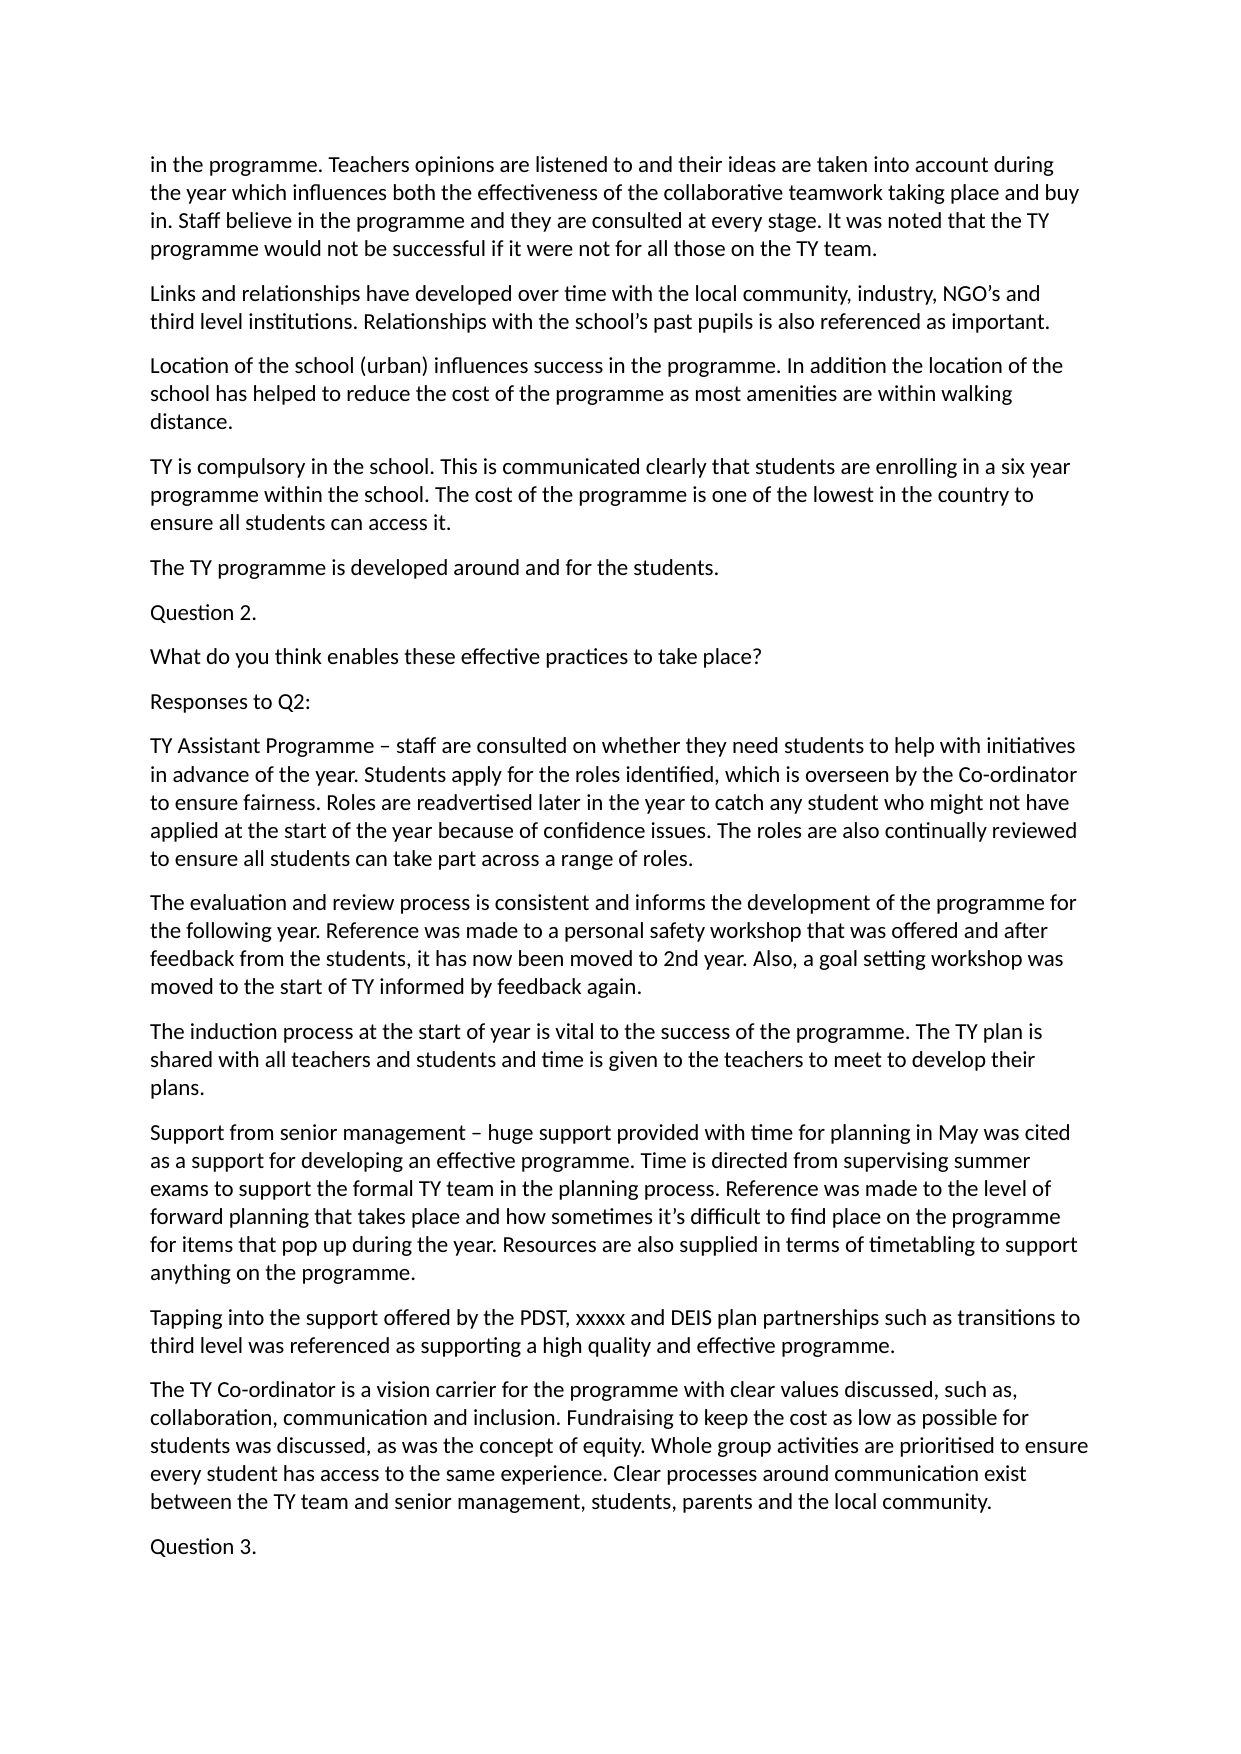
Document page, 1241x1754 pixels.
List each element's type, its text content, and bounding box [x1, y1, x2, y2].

text TY Assistant Programme – staff are consulted on whether they need students to help with initiatives in advance of the year. Students apply for the roles identified, which is overseen by the Co-ordinator to ensure fairness. Roles are readvertised later in the year to catch any student who might not have applied at the start of the year because of confidence issues. The roles are also continually reviewed to ensure all students can take part across a range of roles. [150, 732, 1090, 872]
text The evaluation and review process is consistent and informs the development of the programme for the following year. Reference was made to a personal safety workshop that was offered and after feedback from the students, it has now been moved to 2nd year. Also, a goal setting workshop was moved to the start of TY informed by feedback again. [150, 888, 1090, 1001]
text What do you think enables these effective practices to take place? [150, 642, 1090, 670]
text The induction process at the start of year is vital to the success of the programme. The TY plan is shared with all teachers and students and time is given to the teachers to meet to develop their plans. [150, 1017, 1090, 1101]
text The TY Co-ordinator is a vision carrier for the programme with clear values discussed, such as, collaboration, communication and inclusion. Fundraising to keep the cost as low as possible for students was discussed, as was the concept of equity. Whole group activities are prioritised to ensure every student has access to the same experience. Clear processes around communication exist between the TY team and senior management, students, parents and the local community. [150, 1375, 1090, 1516]
text Support from senior management – huge support provided with time for planning in May was cited as a support for developing an effective programme. Time is directed from supervising summer exams to support the formal TY team in the planning process. Reference was made to the level of forward planning that takes place and how sometimes it’s difficult to find place on the programme for items that pop up during the year. Resources are also supplied in terms of timetabling to support anything on the programme. [150, 1118, 1090, 1286]
text Question 2. [150, 598, 1090, 626]
text TY is compulsory in the school. This is communicated clearly that students are enrolling in a six year programme within the school. The cost of the programme is one of the lowest in the country to ensure all students can access it. [150, 452, 1090, 536]
text The TY programme is developed around and for the students. [150, 553, 1090, 581]
text Responses to Q2: [150, 687, 1090, 715]
text Location of the school (urban) influences success in the programme. In addition the location of the school has helped to reduce the cost of the programme as most amenities are within walking distance. [150, 351, 1090, 436]
text Tapping into the support offered by the PDST, xxxxx and DEIS plan partnerships such as transitions to third level was referenced as supporting a high quality and effective programme. [150, 1303, 1090, 1359]
text Question 3. [150, 1532, 1090, 1560]
text Links and relationships have developed over time with the local community, industry, NGO’s and third level institutions. Relationships with the school’s past pupils is also referenced as important. [150, 279, 1090, 335]
text in the programme. Teachers opinions are listened to and their ideas are taken into account during the year which influences both the effectiveness of the collaborative teamwork taking place and buy in. Staff believe in the programme and they are consulted at every stage. It was noted that the TY programme would not be successful if it were not for all those on the TY team. [150, 150, 1090, 262]
